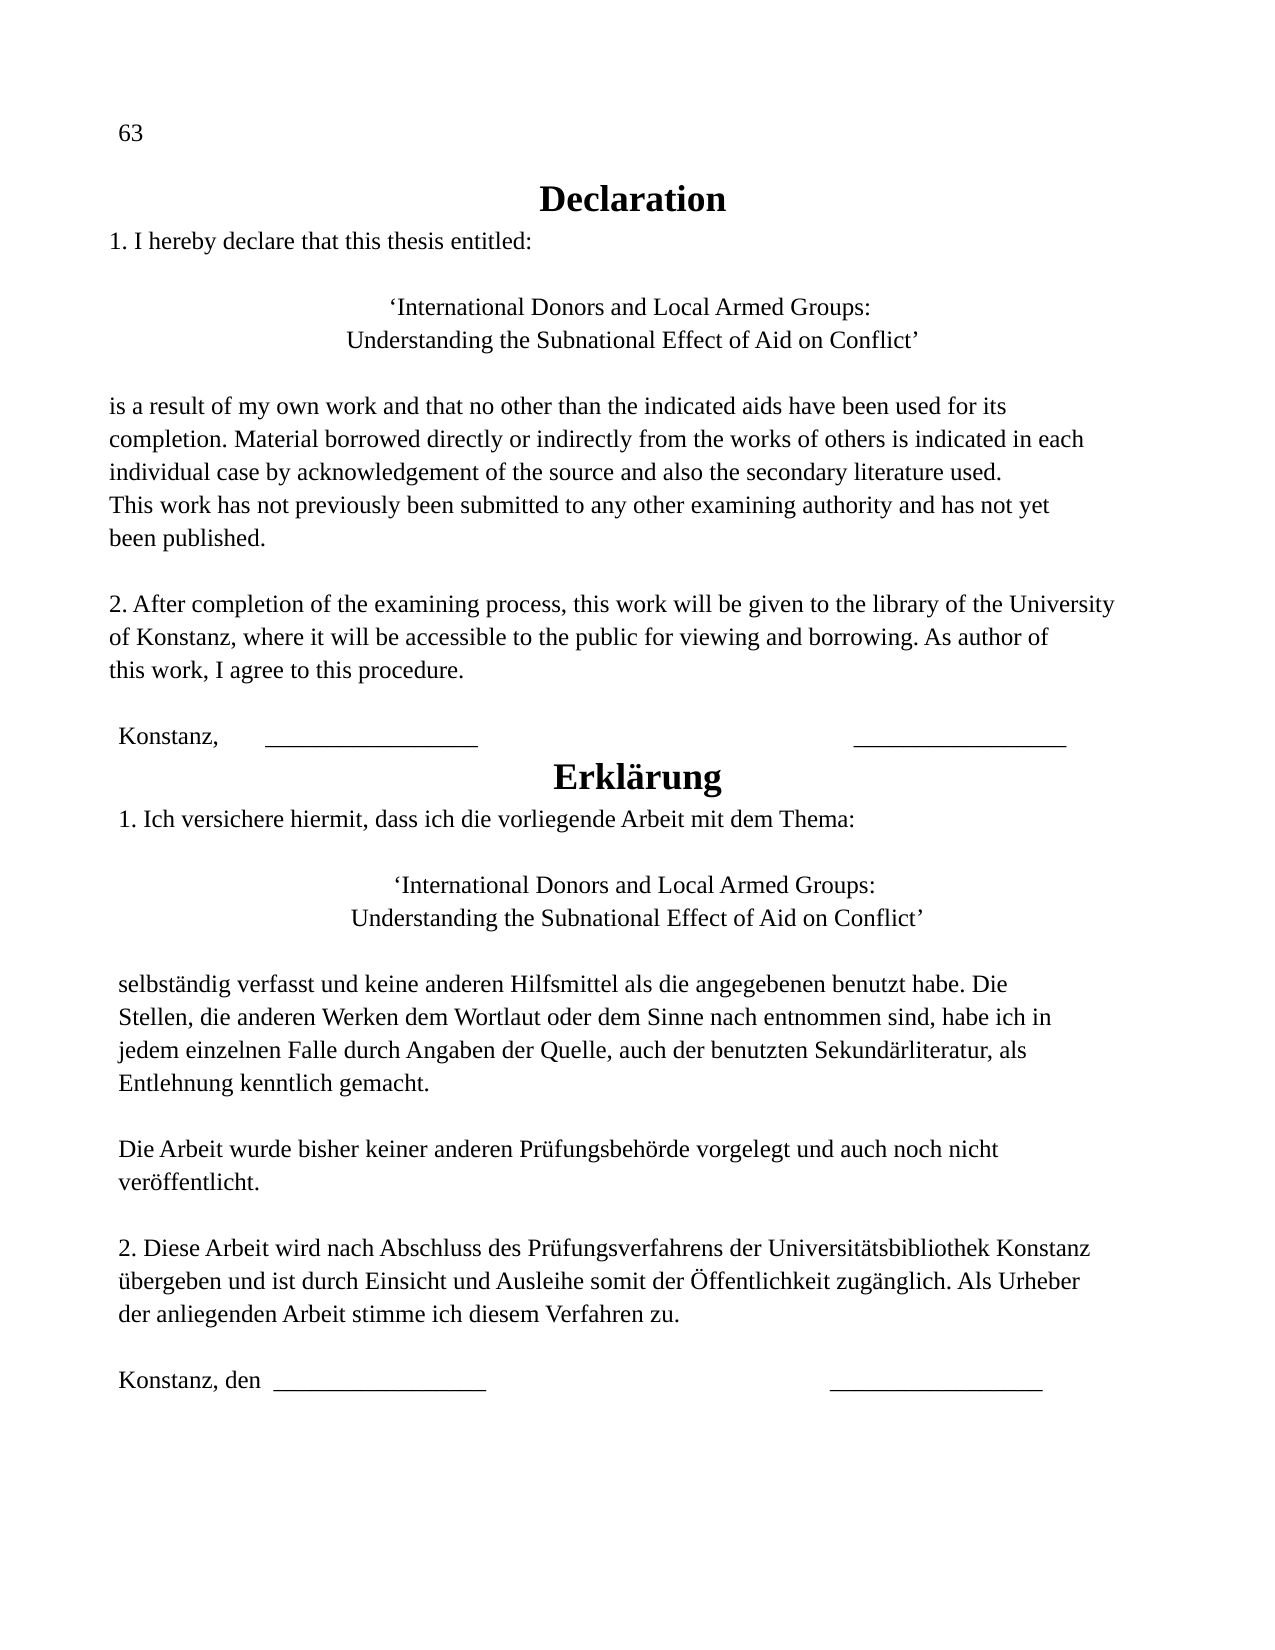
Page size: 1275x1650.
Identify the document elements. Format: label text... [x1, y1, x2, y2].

text individual case by acknowledgement of the source and also the secondary literature used. [109, 457, 1157, 486]
text Konstanz, _________________ _________________ [118, 721, 1157, 750]
text Understanding the Subnational Effect of Aid on Conflict’ [118, 903, 1157, 932]
text completion. Material borrowed directly or indirectly from the works of others is indicated in each [109, 424, 1157, 453]
text Understanding the Subnational Effect of Aid on Conflict’ [109, 325, 1157, 354]
text 2. After completion of the examining process, this work will be given to the library of the University [109, 589, 1157, 618]
text been published. [109, 523, 1157, 552]
text 2. Diese Arbeit wird nach Abschluss des Prüfungsverfahrens der Universitätsbibliothek Konstanz übergeben und ist durch Einsicht und Ausleihe somit der Öffentlichkeit zugänglich. Als Urheber der anliegenden Arbeit stimme ich diesem Verfahren zu. [118, 1233, 1157, 1328]
text 1. I hereby declare that this thesis entitled: [109, 226, 1157, 255]
text Konstanz, den _________________ _________________ [118, 1365, 1157, 1394]
text is a result of my own work and that no other than the indicated aids have been used for its [109, 391, 1157, 420]
text Erklärung [118, 754, 1157, 797]
text Declaration [109, 176, 1157, 219]
text of Konstanz, where it will be accessible to the public for viewing and borrowing. As author of [109, 622, 1157, 651]
text ‘International Donors and Local Armed Groups: [118, 837, 1157, 899]
text ‘International Donors and Local Armed Groups: [109, 292, 1157, 321]
text selbständig verfasst und keine anderen Hilfsmittel als die angegebenen benutzt habe. Die Stellen, die anderen Werken dem Wortlaut oder dem Sinne nach entnommen sind, habe ich in jedem einzelnen Falle durch Angaben der Quelle, auch der benutzten Sekundärliteratur, als Entlehnung kenntlich gemacht. [118, 969, 1157, 1097]
text 1. Ich versichere hiermit, dass ich die vorliegende Arbeit mit dem Thema: [118, 804, 1157, 833]
text Die Arbeit wurde bisher keiner anderen Prüfungsbehörde vorgelegt und auch noch nicht veröffentlicht. [118, 1101, 1157, 1196]
text This work has not previously been submitted to any other examining authority and has not yet [109, 490, 1157, 519]
text this work, I agree to this procedure. [109, 655, 1157, 684]
